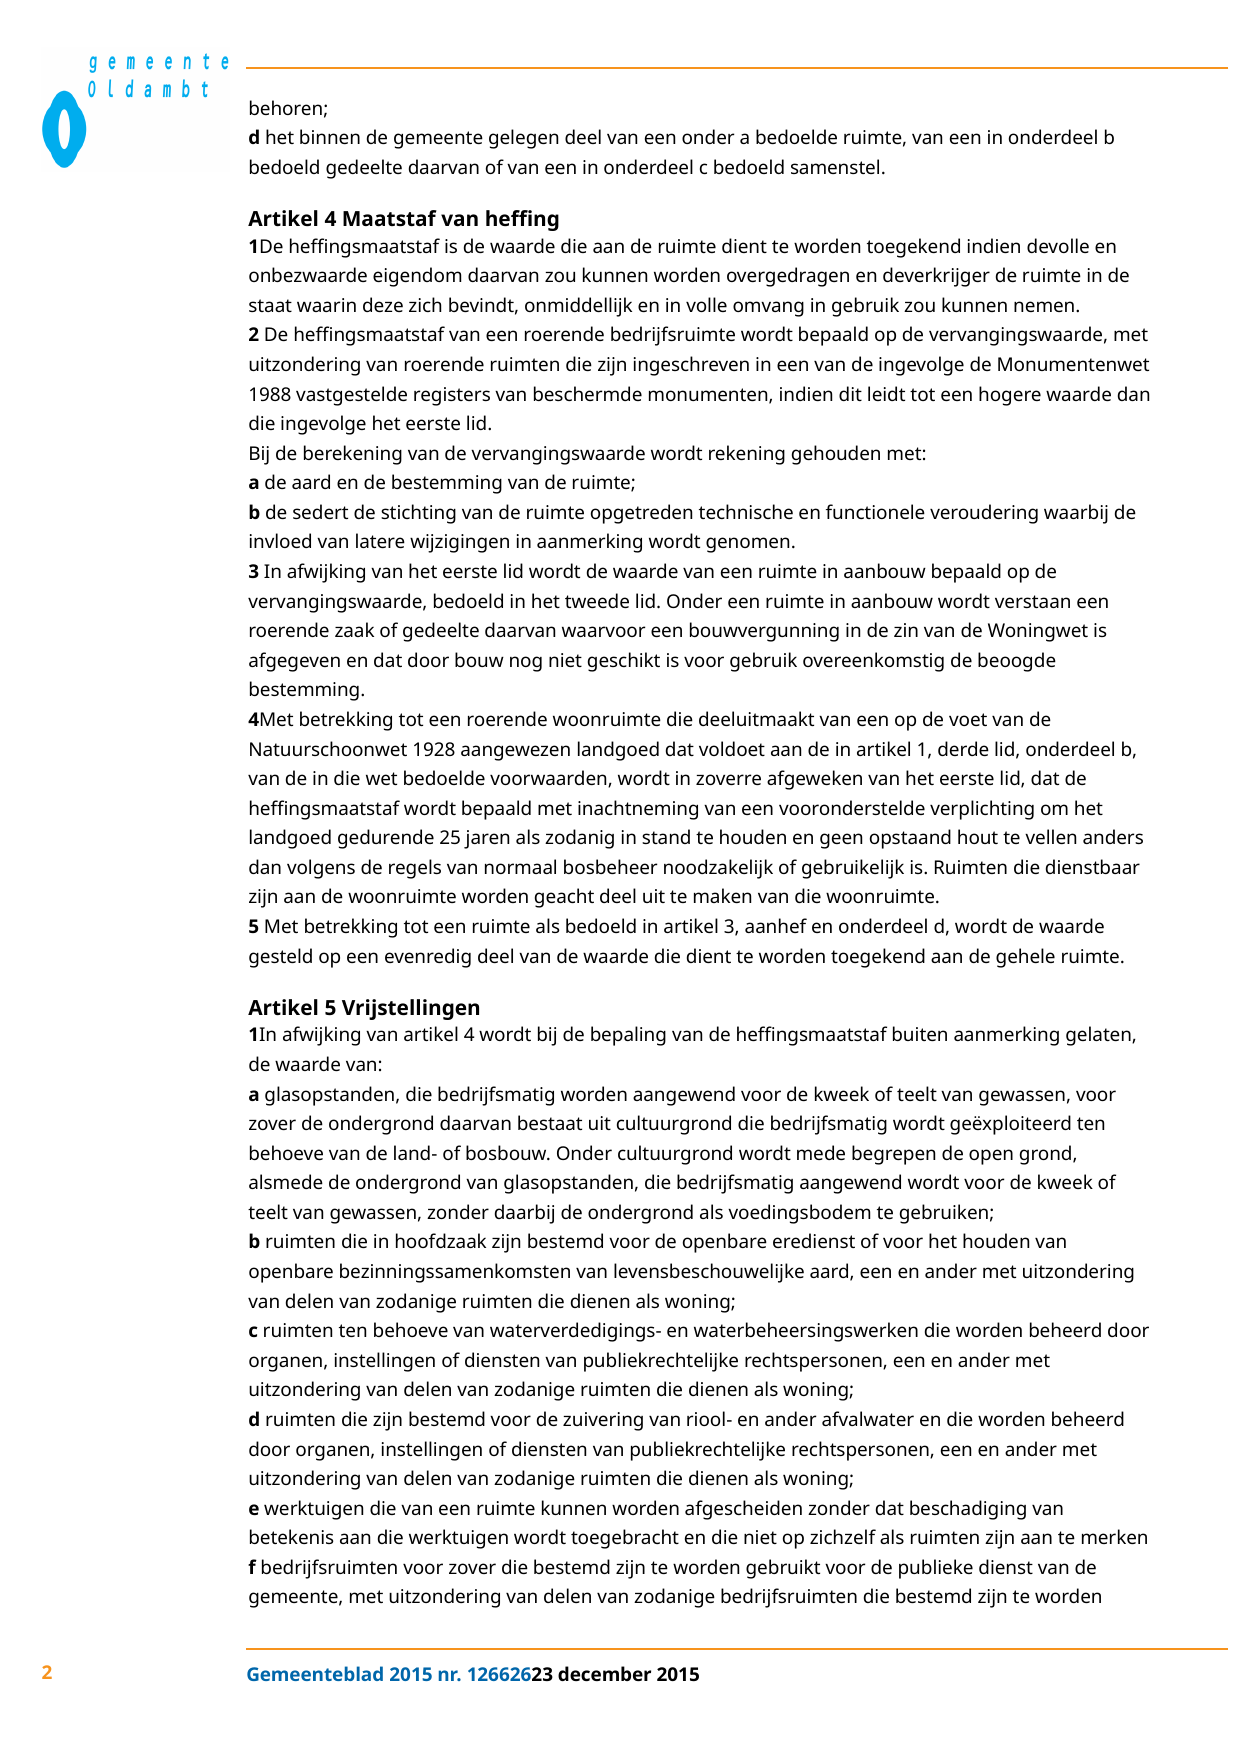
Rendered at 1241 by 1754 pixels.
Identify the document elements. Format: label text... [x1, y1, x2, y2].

text f bedrijfsruimten voor zover die bestemd zijn te worden gebruikt voor de publieke dienst van de gemeente, met uitzondering van delen van zodanige bedrijfsruimten die bestemd zijn te worden [248, 1554, 1152, 1609]
text Artikel 4 Maatstaf van heffing [248, 204, 1152, 233]
text 4Met betrekking tot een roerende woonruimte die deeluitmaakt van een op de voet van de Natuurschoonwet 1928 aangewezen landgoed dat voldoet aan de in artikel 1, derde lid, onderdeel b, van de in die wet bedoelde voorwaarden, wordt in zoverre afgeweken van het eerste lid, dat de heffingsmaatstaf wordt bepaald met inachtneming van een vooronderstelde verplichting om het landgoed gedurende 25 jaren als zodanig in stand te houden en geen opstaand hout te vellen anders dan volgens de regels van normaal bosbeheer noodzakelijk of gebruikelijk is. Ruimten die dienstbaar zijn aan de woonruimte worden geacht deel uit te maken van die woonruimte. [248, 706, 1152, 909]
text 2 De heffingsmaatstaf van een roerende bedrijfsruimte wordt bepaald op de vervangingswaarde, met uitzondering van roerende ruimten die zijn ingeschreven in een van de ingevolge de Monumentenwet 1988 vastgestelde registers van beschermde monumenten, indien dit leidt tot een hogere waarde dan die ingevolge het eerste lid. [248, 322, 1152, 436]
text c ruimten ten behoeve van waterverdedigings- en waterbeheersingswerken die worden beheerd door organen, instellingen of diensten van publiekrechtelijke rechtspersonen, een en ander met uitzondering van delen van zodanige ruimten die dienen als woning; [248, 1317, 1152, 1402]
text e werktuigen die van een ruimte kunnen worden afgescheiden zonder dat beschadiging van betekenis aan die werktuigen wordt toegebracht en die niet op zichzelf als ruimten zijn aan te merken [248, 1495, 1152, 1550]
text d ruimten die zijn bestemd voor de zuivering van riool- en ander afvalwater en die worden beheerd door organen, instellingen of diensten van publiekrechtelijke rechtspersonen, een en ander met uitzondering van delen van zodanige ruimten die dienen als woning; [248, 1406, 1152, 1491]
text 5 Met betrekking tot een ruimte als bedoeld in artikel 3, aanhef en onderdeel d, wordt de waarde gesteld op een evenredig deel van de waarde die dient te worden toegekend aan de gehele ruimte. [248, 913, 1152, 968]
text behoren; [248, 95, 1152, 121]
text 3 In afwijking van het eerste lid wordt de waarde van een ruimte in aanbouw bepaald op de vervangingswaarde, bedoeld in het tweede lid. Onder een ruimte in aanbouw wordt verstaan een roerende zaak of gedeelte daarvan waarvoor een bouwvergunning in de zin van de Woningwet is afgegeven en dat door bouw nog niet geschikt is voor gebruik overeenkomstig de beoogde bestemming. [248, 558, 1152, 702]
text a glasopstanden, die bedrijfsmatig worden aangewend voor de kweek of teelt van gewassen, voor zover de ondergrond daarvan bestaat uit cultuurgrond die bedrijfsmatig wordt geëxploiteerd ten behoeve van de land- of bosbouw. Onder cultuurgrond wordt mede begrepen de open grond, alsmede de ondergrond van glasopstanden, die bedrijfsmatig aangewend wordt voor de kweek of teelt van gewassen, zonder daarbij de ondergrond als voedingsbodem te gebruiken; [248, 1081, 1152, 1225]
picture [41, 47, 231, 172]
text b ruimten die in hoofdzaak zijn bestemd voor de openbare eredienst of voor het houden van openbare bezinningssamenkomsten van levensbeschouwelijke aard, een en ander met uitzondering van delen van zodanige ruimten die dienen als woning; [248, 1229, 1152, 1314]
text 1In afwijking van artikel 4 wordt bij de bepaling van de heffingsmaatstaf buiten aanmerking gelaten, de waarde van: [248, 1022, 1152, 1077]
text 1De heffingsmaatstaf is de waarde die aan de ruimte dient te worden toegekend indien devolle en onbezwaarde eigendom daarvan zou kunnen worden overgedragen en deverkrijger de ruimte in de staat waarin deze zich bevindt, onmiddellijk en in volle omvang in gebruik zou kunnen nemen. [248, 233, 1152, 318]
text Bij de berekening van de vervangingswaarde wordt rekening gehouden met: [248, 440, 1152, 466]
text d het binnen de gemeente gelegen deel van een onder a bedoelde ruimte, van een in onderdeel b bedoeld gedeelte daarvan of van een in onderdeel c bedoeld samenstel. [248, 124, 1152, 180]
text b de sedert de stichting van de ruimte opgetreden technische en functionele veroudering waarbij de invloed van latere wijzigingen in aanmerking wordt genomen. [248, 499, 1152, 554]
text Artikel 5 Vrijstellingen [248, 993, 1152, 1022]
text a de aard en de bestemming van de ruimte; [248, 469, 1152, 495]
